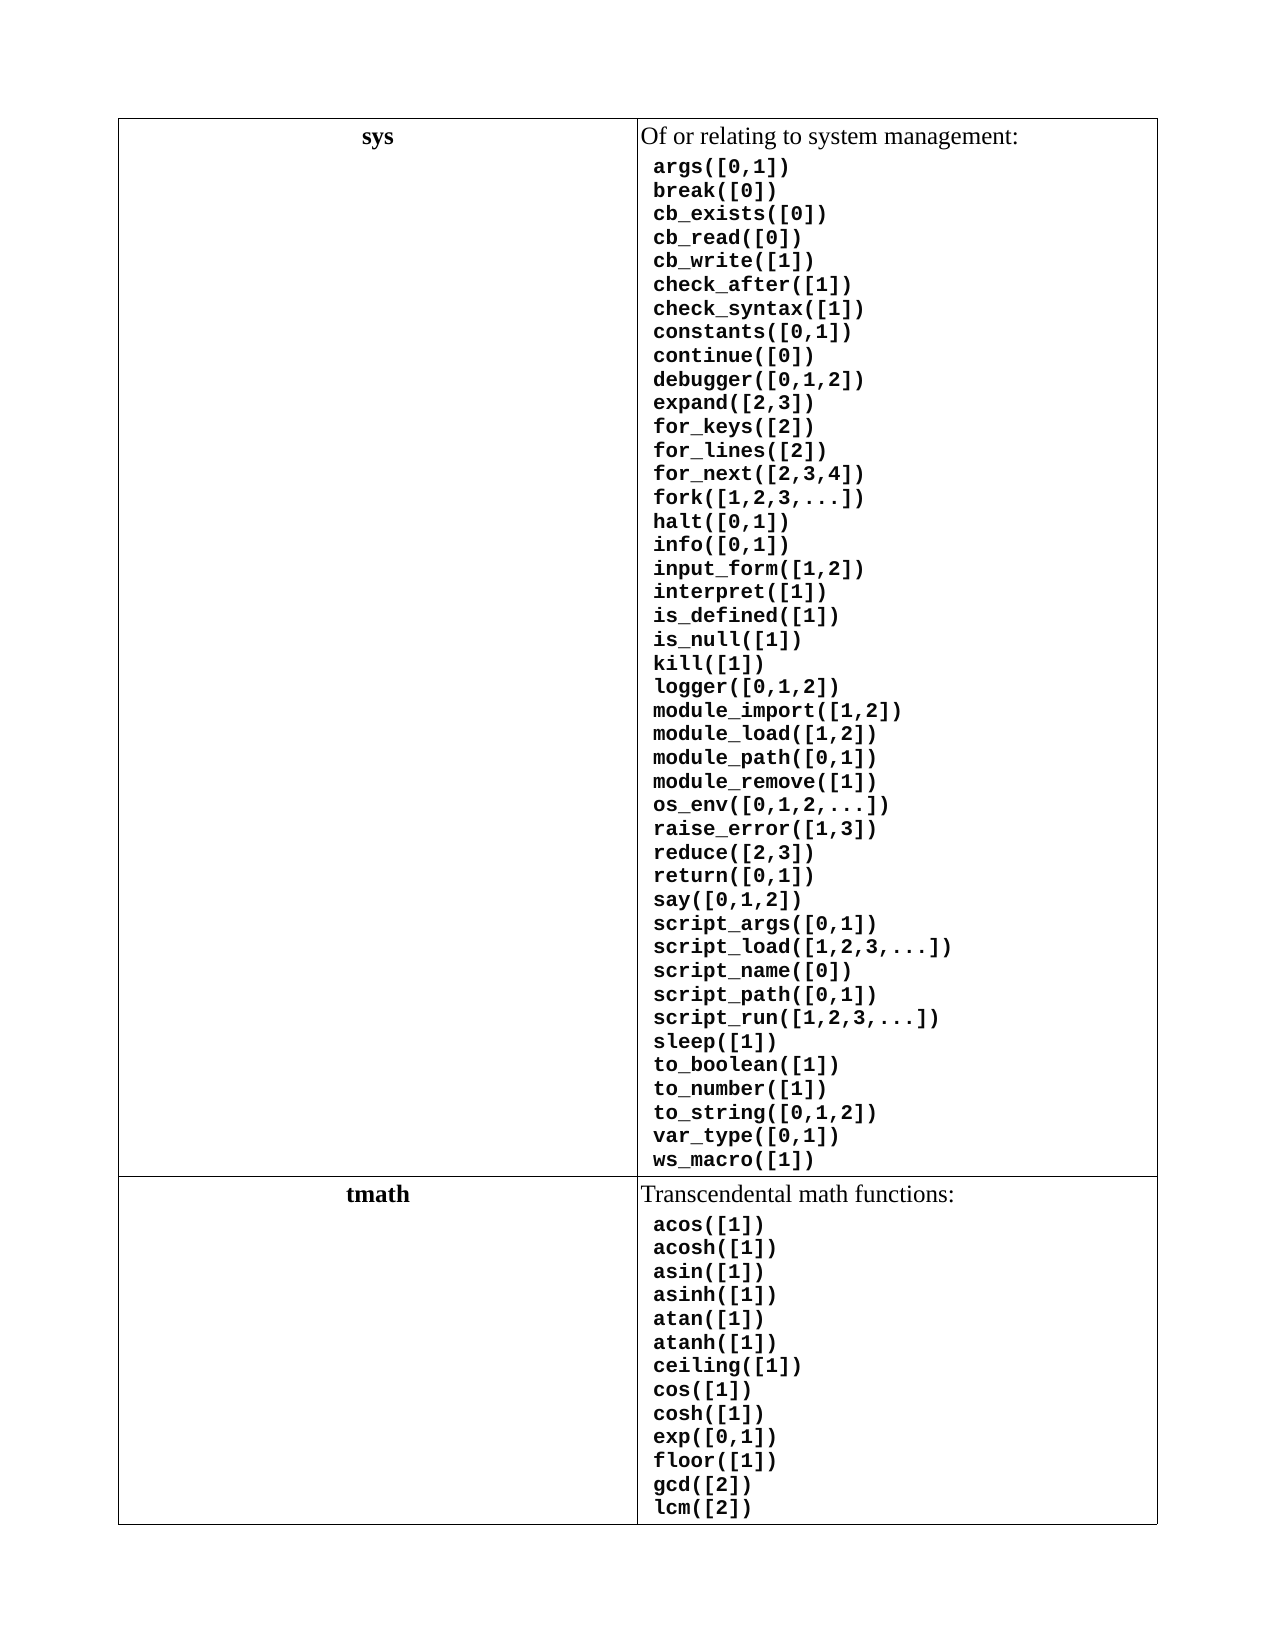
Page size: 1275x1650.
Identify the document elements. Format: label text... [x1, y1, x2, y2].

table_cell Transcendental math functions: acos([1]) acosh([1]) asin([1]) asinh([1]) atan([1]) atanh([1]) ceiling([1]) cos([1]) cosh([1]) exp([0,1]) floor([1]) gcd([2]) lcm([2]) [638, 1177, 1157, 1524]
table_cell tmath [119, 1177, 637, 1524]
table_cell sys [119, 119, 637, 1176]
table_cell Of or relating to system management: args([0,1]) break([0]) cb_exists([0]) cb_read([0]) cb_write([1]) check_after([1]) check_syntax([1]) constants([0,1]) continue([0]) debugger([0,1,2]) expand([2,3]) for_keys([2]) for_lines([2]) for_next([2,3,4]) fork([1,2,3,...]) halt([0,1]) info([0,1]) input_form([1,2]) interpret([1]) is_defined([1]) is_null([1]) kill([1]) logger([0,1,2]) module_import([1,2]) module_load([1,2]) module_path([0,1]) module_remove([1]) os_env([0,1,2,...]) raise_error([1,3]) reduce([2,3]) return([0,1]) say([0,1,2]) script_args([0,1]) script_load([1,2,3,...]) script_name([0]) script_path([0,1]) script_run([1,2,3,...]) sleep([1]) to_boolean([1]) to_number([1]) to_string([0,1,2]) var_type([0,1]) ws_macro([1]) [638, 119, 1157, 1176]
